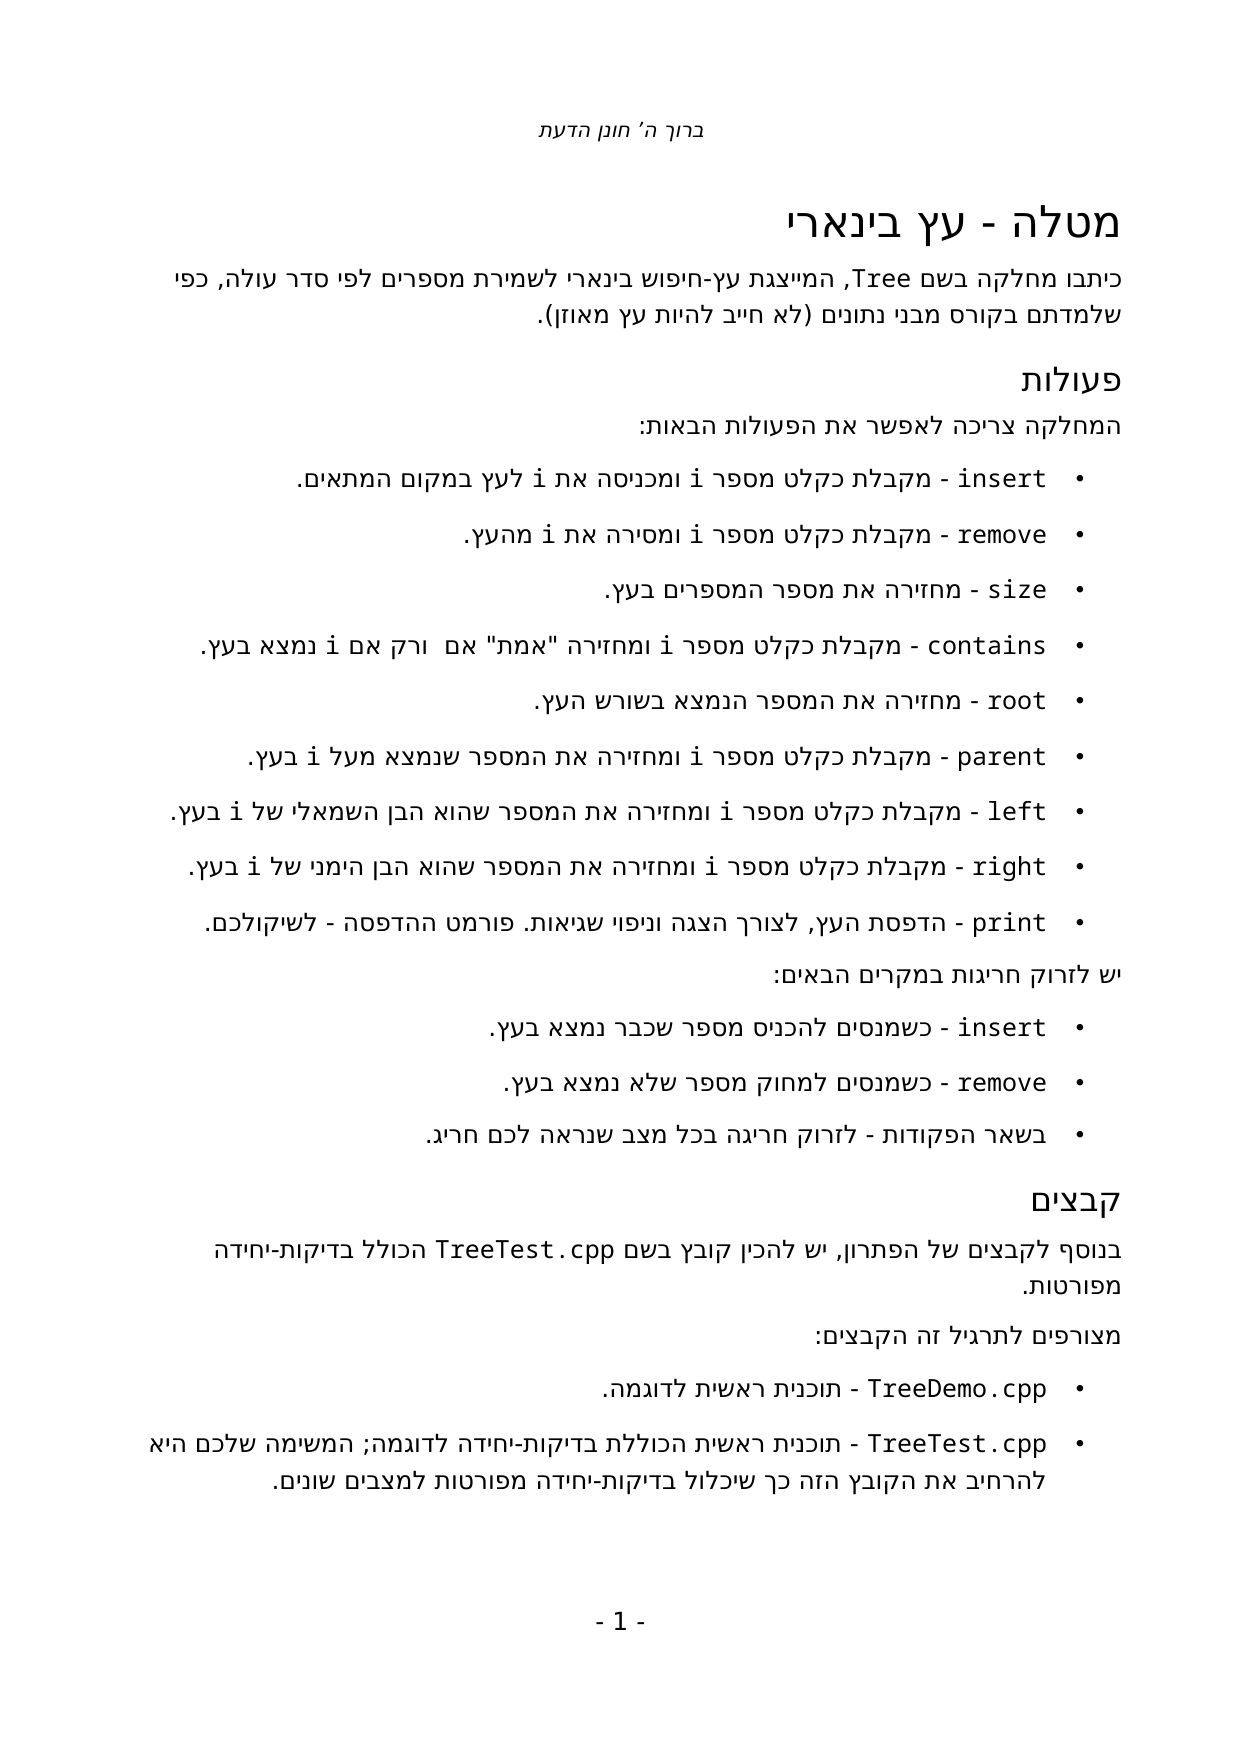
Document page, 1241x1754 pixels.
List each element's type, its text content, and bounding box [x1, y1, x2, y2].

list parent - מקבלת כקלט מספר i ומחזירה את המספר שנמצא מעל i בעץ. [118, 738, 1084, 772]
list remove - מקבלת כקלט מספר i ומסירה את i מהעץ. [118, 517, 1084, 551]
text המחלקה צריכה לאפשר את הפעולות הבאות: [118, 412, 1122, 441]
text מצורפים לתרגיל זה הקבצים: [118, 1321, 1122, 1350]
list root - מחזירה את המספר הנמצא בשורש העץ. [118, 683, 1084, 717]
list size - מחזירה את מספר המספרים בעץ. [118, 572, 1084, 606]
subtitle קבצים [118, 1180, 1122, 1219]
list TreeTest.cpp - תוכנית ראשית הכוללת בדיקות-יחידה לדוגמה; המשימה שלכם היא להרחיב את הקובץ הזה כך שיכלול בדיקות-יחידה מפורטות למצבים שונים. [118, 1426, 1084, 1495]
subtitle פעולות [118, 360, 1122, 399]
list contains - מקבלת כקלט מספר i ומחזירה "אמת" אם ורק אם i נמצא בעץ. [118, 627, 1084, 661]
subtitle מטלה - עץ בינארי [118, 197, 1122, 248]
list בשאר הפקודות - לזרוק חריגה בכל מצב שנראה לכם חריג. [118, 1120, 1084, 1149]
text כיתבו מחלקה בשם Tree, המייצגת עץ-חיפוש בינארי לשמירת מספרים לפי סדר עולה, כפי שלמדתם בקורס מבני נתונים (לא חייב להיות עץ מאוזן). [118, 260, 1122, 329]
text יש לזרוק חריגות במקרים הבאים: [118, 960, 1122, 989]
list print - הדפסת העץ, לצורך הצגה וניפוי שגיאות. פורמט ההדפסה - לשיקולכם. [118, 904, 1084, 938]
list left - מקבלת כקלט מספר i ומחזירה את המספר שהוא הבן השמאלי של i בעץ. [118, 794, 1084, 828]
list remove - כשמנסים למחוק מספר שלא נמצא בעץ. [118, 1065, 1084, 1099]
list insert - מקבלת כקלט מספר i ומכניסה את i לעץ במקום המתאים. [118, 461, 1084, 495]
list right - מקבלת כקלט מספר i ומחזירה את המספר שהוא הבן הימני של i בעץ. [118, 849, 1084, 883]
list TreeDemo.cpp - תוכנית ראשית לדוגמה. [118, 1371, 1084, 1405]
list insert - כשמנסים להכניס מספר שכבר נמצא בעץ. [118, 1009, 1084, 1043]
text בנוסף לקבצים של הפתרון, יש להכין קובץ בשם TreeTest.cpp הכולל בדיקות-יחידה מפורטות. [118, 1232, 1122, 1301]
